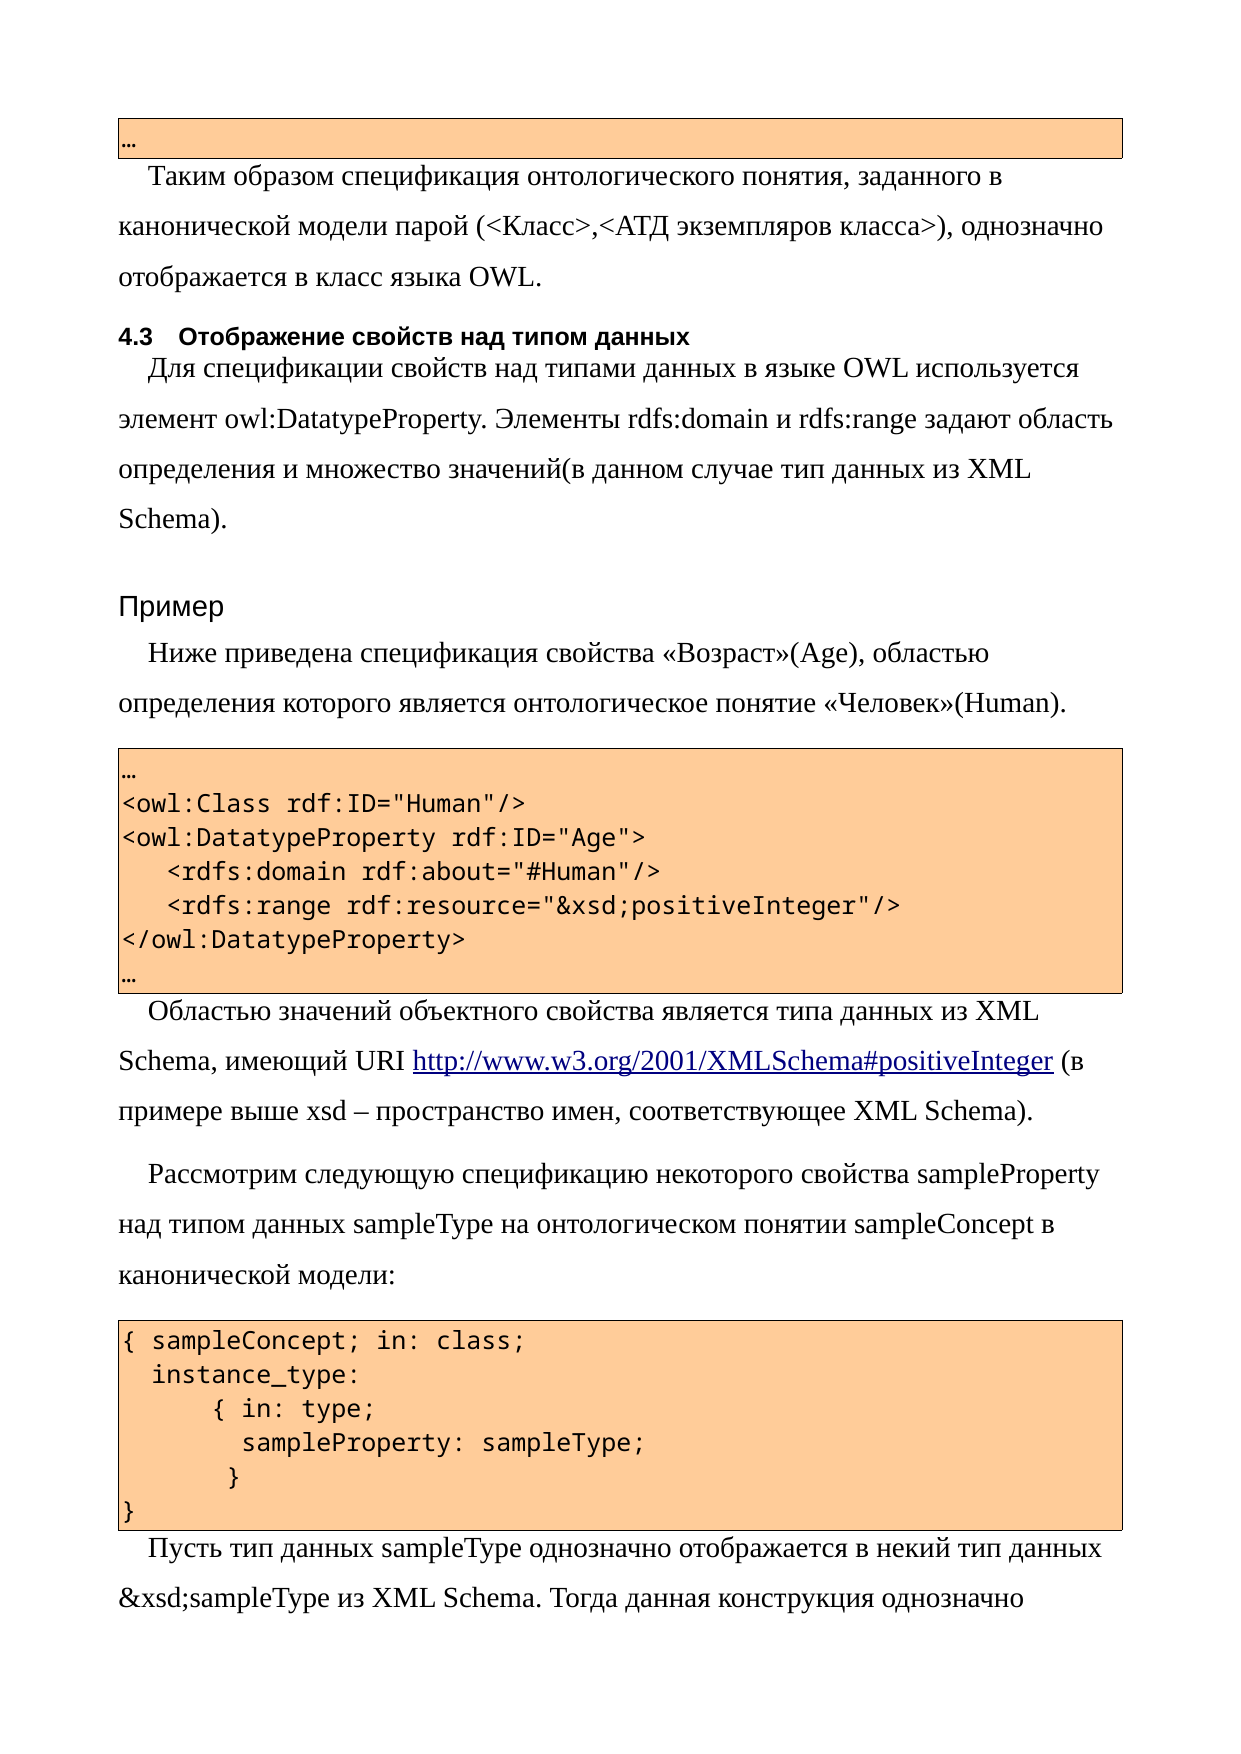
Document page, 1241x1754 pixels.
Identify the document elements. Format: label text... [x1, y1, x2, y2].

text Для спецификации свойств над типами данных в языке OWL используется элемент owl:DatatypeProperty. Элементы rdfs:domain и rdfs:range задают область определения и множество значений(в данном случае тип данных из XML Schema). [118, 350, 1122, 535]
text { sampleConcept; in: class; instance_type: { in: type; sampleProperty: sampleType; } } [119, 1321, 1122, 1530]
text Пусть тип данных sampleType однозначно отображается в некий тип данных &xsd;sampleType из XML Schema. Тогда данная конструкция однозначно [118, 1531, 1122, 1614]
text Ниже приведена спецификация свойства «Возраст»(Age), областью определения которого является онтологическое понятие «Человек»(Human). [118, 635, 1122, 719]
title Пример [118, 589, 1122, 623]
subtitle Отображение свойств над типом данных [118, 322, 1122, 350]
text … [119, 749, 1122, 782]
text <owl:Class rdf:ID="Human"/> <owl:DatatypeProperty rdf:ID="Age"> <rdfs:domain rdf:about="#Human"/> <rdfs:range rdf:resource="&xsd;positiveInteger"/> </owl:DatatypeProperty> … [119, 782, 1122, 993]
text Рассмотрим следующую спецификацию некоторого свойства sampleProperty над типом данных sampleType на онтологическом понятии sampleConcept в канонической модели: [118, 1156, 1122, 1290]
text Таким образом спецификация онтологического понятия, заданного в канонической модели парой (<Класс>,<АТД экземпляров класса>), однозначно отображается в класс языка OWL. [118, 159, 1122, 292]
text Областью значений объектного свойства является типа данных из XML Schema, имеющий URI http://www.w3.org/2001/XMLSchema#positiveInteger (в примере выше xsd – пространство имен, соответствующее XML Schema). [118, 994, 1122, 1127]
text … [119, 119, 1122, 158]
